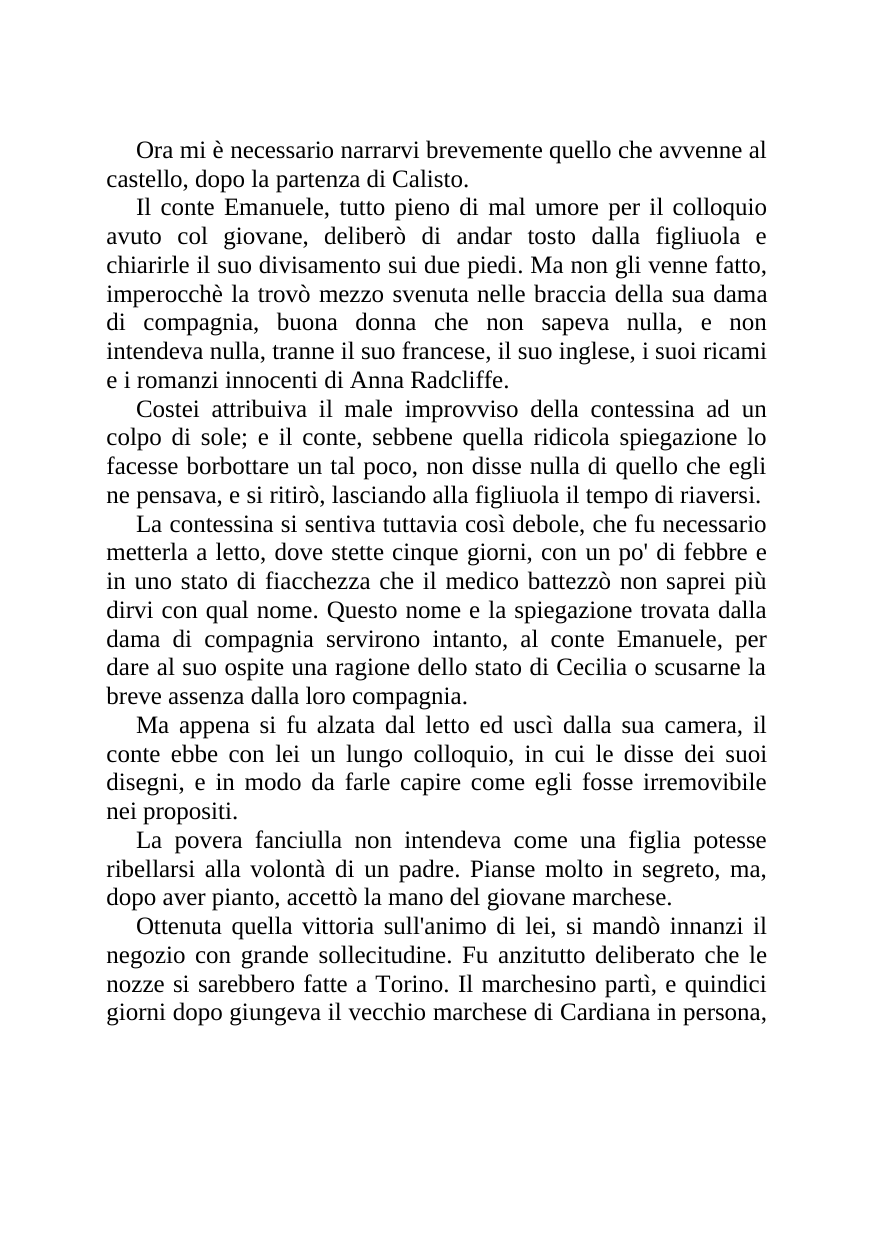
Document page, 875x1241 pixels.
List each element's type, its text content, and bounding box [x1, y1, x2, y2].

text La povera fanciulla non intendeva come una figlia potesse ribellarsi alla volontà di un padre. Pianse molto in segreto, ma, dopo aver pianto, accettò la mano del giovane marchese. [106, 825, 768, 911]
text Ma appena si fu alzata dal letto ed uscì dalla sua camera, il conte ebbe con lei un lungo colloquio, in cui le disse dei suoi disegni, e in modo da farle capire come egli fosse irremovibile nei propositi. [106, 710, 768, 825]
text Il conte Emanuele, tutto pieno di mal umore per il colloquio avuto col giovane, deliberò di andar tosto dalla figliuola e chiarirle il suo divisamento sui due piedi. Ma non gli venne fatto, imperocchè la trovò mezzo svenuta nelle braccia della sua dama di compagnia, buona donna che non sapeva nulla, e non intendeva nulla, tranne il suo francese, il suo inglese, i suoi ricami e i romanzi innocenti di Anna Radcliffe. [106, 192, 768, 394]
text La contessina si sentiva tuttavia così debole, che fu necessario metterla a letto, dove stette cinque giorni, con un po' di febbre e in uno stato di fiacchezza che il medico battezzò non saprei più dirvi con qual nome. Questo nome e la spiegazione trovata dalla dama di compagnia servirono intanto, al conte Emanuele, per dare al suo ospite una ragione dello stato di Cecilia o scusarne la breve assenza dalla loro compagnia. [106, 509, 768, 710]
text Ora mi è necessario narrarvi brevemente quello che avvenne al castello, dopo la partenza di Calisto. [106, 135, 768, 192]
text Costei attribuiva il male improvviso della contessina ad un colpo di sole; e il conte, sebbene quella ridicola spiegazione lo facesse borbottare un tal poco, non disse nulla di quello che egli ne pensava, e si ritirò, lasciando alla figliuola il tempo di riaversi. [106, 394, 768, 509]
text Ottenuta quella vittoria sull'animo di lei, si mandò innanzi il negozio con grande sollecitudine. Fu anzitutto deliberato che le nozze si sarebbero fatte a Torino. Il marchesino partì, e quindici giorni dopo giungeva il vecchio marchese di Cardiana in persona, [106, 911, 768, 1026]
